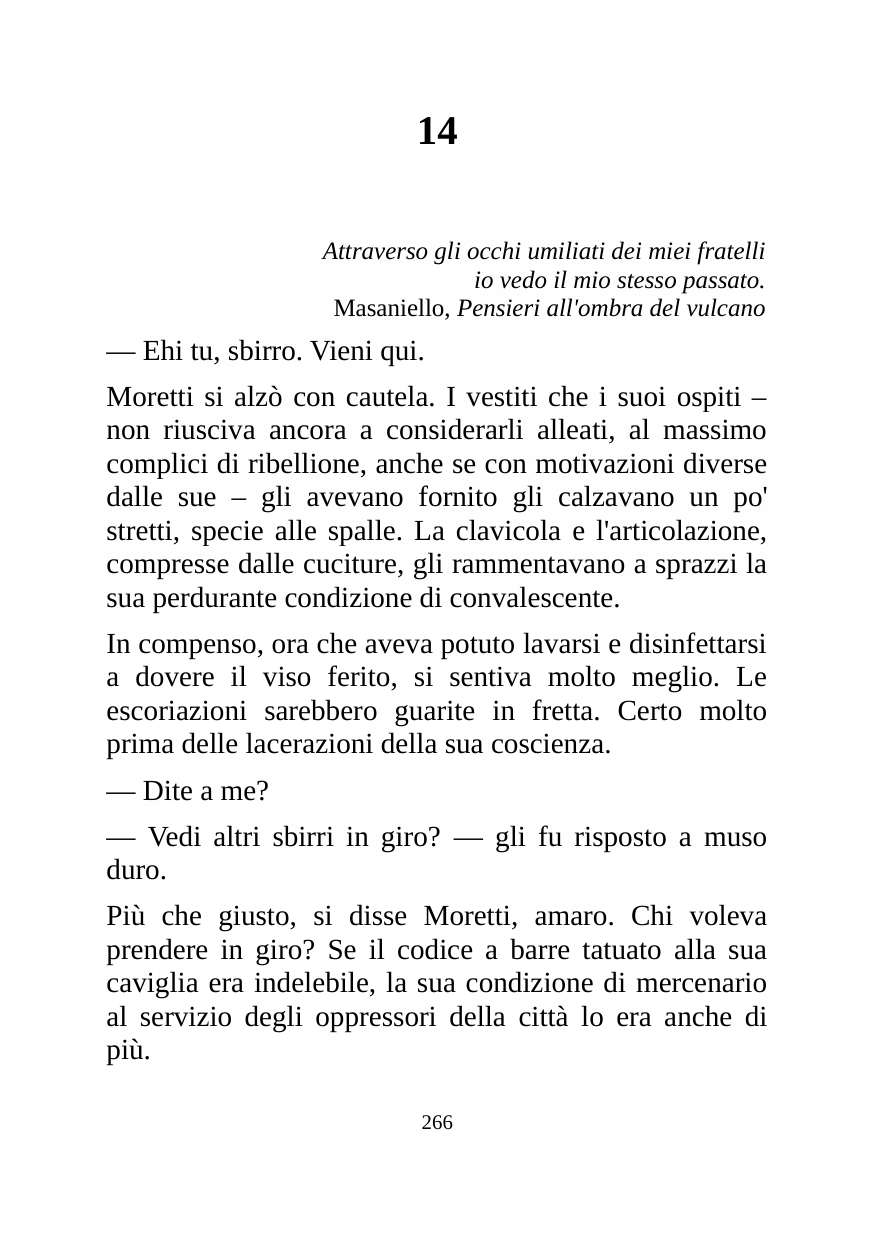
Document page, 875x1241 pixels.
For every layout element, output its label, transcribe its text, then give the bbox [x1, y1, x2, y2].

text Moretti si alzò con cautela. I vestiti che i suoi ospiti – non riusciva ancora a considerarli alleati, al massimo complici di ribellione, anche se con motivazioni diverse dalle sue – gli avevano fornito gli calzavano un po' stretti, specie alle spalle. La clavicola e l'articolazione, compresse dalle cuciture, gli rammentavano a sprazzi la sua perdurante condizione di convalescente. [106, 379, 768, 613]
text In compenso, ora che aveva potuto lavarsi e disinfettarsi a dovere il viso ferito, si sentiva molto meglio. Le escoriazioni sarebbero guarite in fretta. Certo molto prima delle lacerazioni della sua coscienza. [106, 626, 768, 760]
text — Ehi tu, sbirro. Vieni qui. [106, 333, 768, 366]
subtitle 14 [106, 106, 768, 153]
text — Dite a me? [106, 773, 768, 806]
text — Vedi altri sbirri in giro? — gli fu risposto a muso duro. [106, 819, 768, 886]
text Attraverso gli occhi umiliati dei miei fratelli io vedo il mio stesso passato. Masaniello, Pensieri all'ombra del vulcano [307, 236, 768, 322]
text Più che giusto, si disse Moretti, amaro. Chi voleva prendere in giro? Se il codice a barre tatuato alla sua caviglia era indelebile, la sua condizione di mercenario al servizio degli oppressori della città lo era anche di più. [106, 898, 768, 1066]
